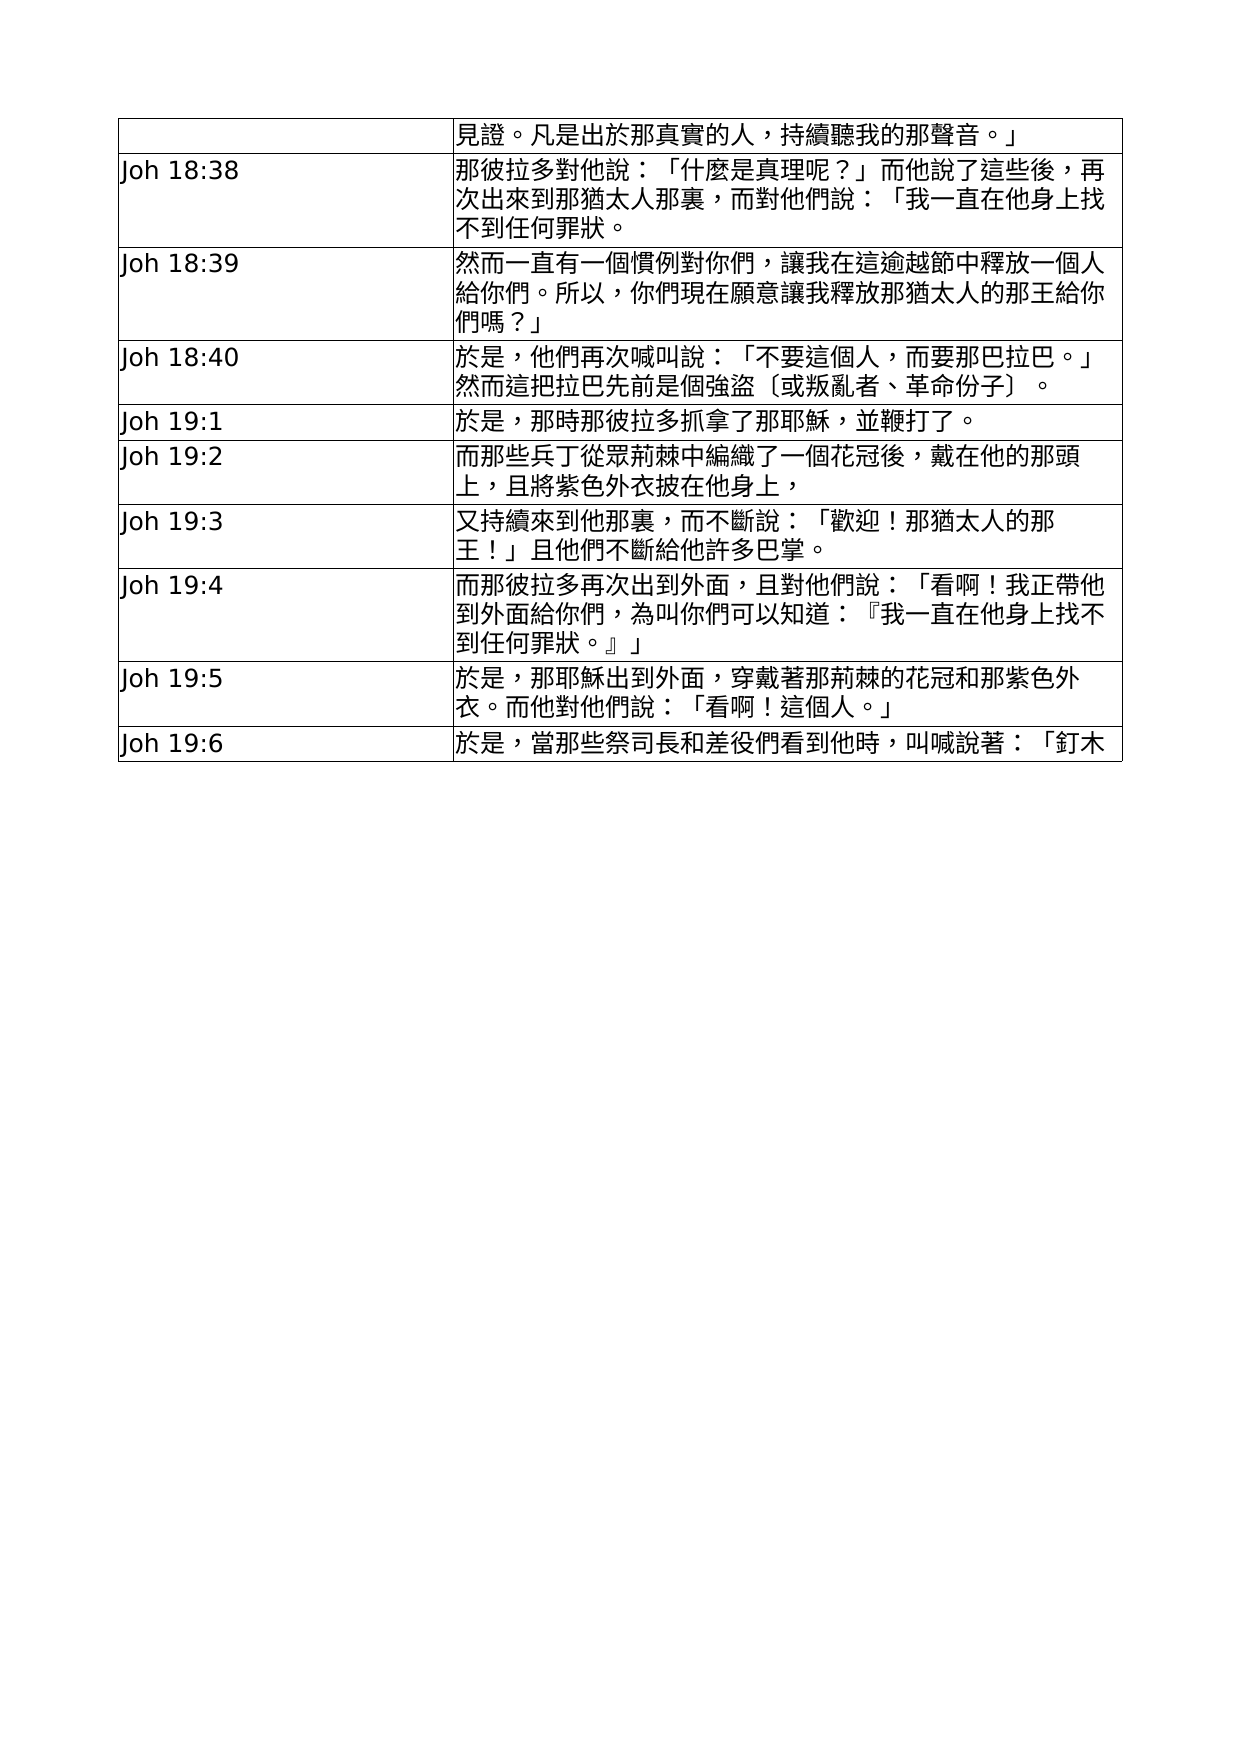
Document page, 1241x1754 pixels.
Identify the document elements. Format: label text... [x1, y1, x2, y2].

table_cell 又持續來到他那裏，而不斷說：「歡迎！那猶太人的那王！」且他們不斷給他許多巴掌。 [454, 505, 1122, 568]
table_cell Joh 19:4 [119, 569, 453, 661]
table_cell Joh 19:2 [119, 441, 453, 504]
table_cell 見證。凡是出於那真實的人，持續聽我的那聲音。」 [454, 119, 1122, 153]
table_cell 那彼拉多對他說：「什麼是真理呢？」而他說了這些後，再次出來到那猶太人那裏，而對他們說：「我一直在他身上找不到任何罪狀。 [454, 154, 1122, 247]
table_cell Joh 18:38 [119, 154, 453, 247]
table_cell [119, 119, 453, 153]
table_cell 於是，當那些祭司長和差役們看到他時，叫喊說著：「釘木 [454, 727, 1122, 761]
table_cell Joh 19:5 [119, 662, 453, 726]
table_cell 於是，他們再次喊叫說：「不要這個人，而要那巴拉巴。」然而這把拉巴先前是個強盜〔或叛亂者、革命份子〕。 [454, 341, 1122, 404]
table_cell 而那彼拉多再次出到外面，且對他們說：「看啊！我正帶他到外面給你們，為叫你們可以知道：『我一直在他身上找不到任何罪狀。』」 [454, 569, 1122, 661]
table_cell Joh 19:3 [119, 505, 453, 568]
table_cell 於是，那耶穌出到外面，穿戴著那荊棘的花冠和那紫色外衣。而他對他們說：「看啊！這個人。」 [454, 662, 1122, 726]
table_cell Joh 19:6 [119, 727, 453, 761]
table_cell Joh 18:40 [119, 341, 453, 404]
table_cell 然而一直有一個慣例對你們，讓我在這逾越節中釋放一個人給你們。所以，你們現在願意讓我釋放那猶太人的那王給你們嗎？」 [454, 248, 1122, 340]
table_cell Joh 18:39 [119, 248, 453, 340]
table_cell 於是，那時那彼拉多抓拿了那耶穌，並鞭打了。 [454, 405, 1122, 439]
table_cell 而那些兵丁從眾荊棘中編織了一個花冠後，戴在他的那頭上，且將紫色外衣披在他身上， [454, 441, 1122, 504]
table_cell Joh 19:1 [119, 405, 453, 439]
